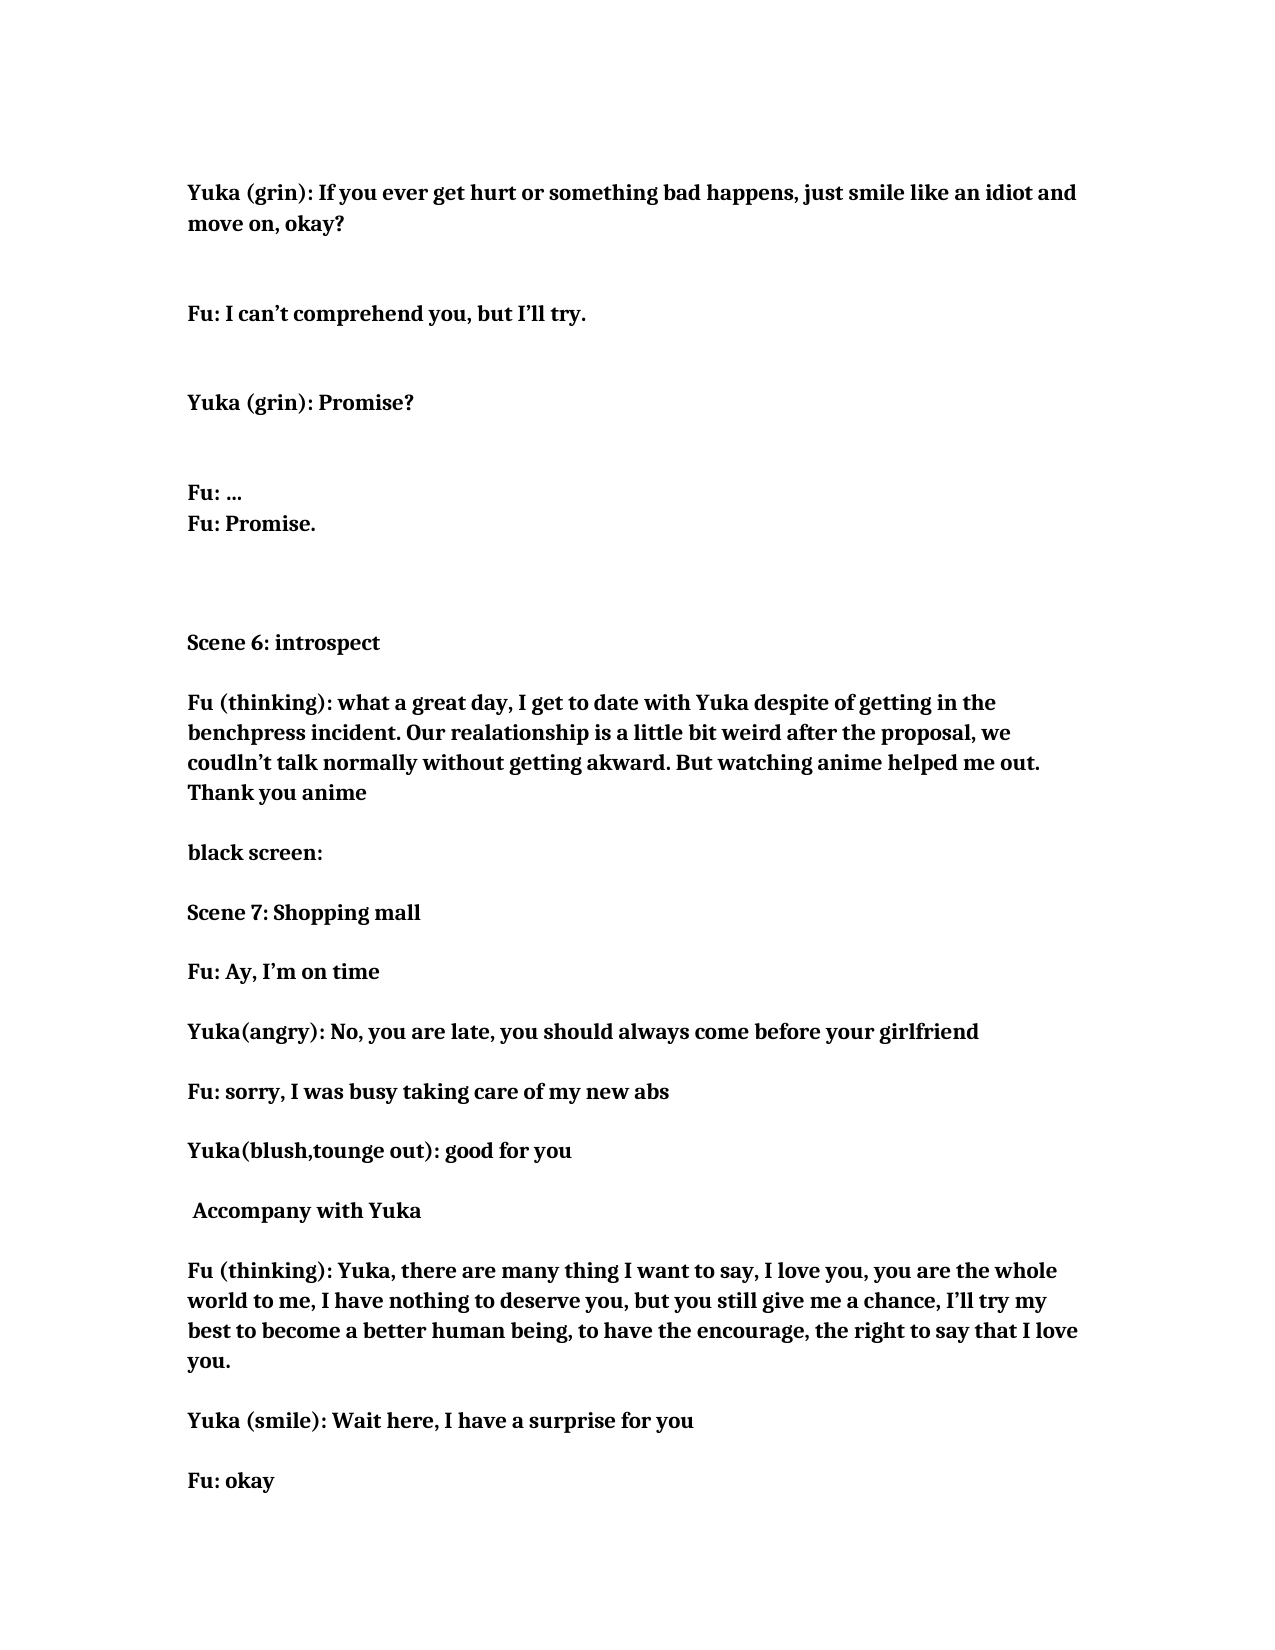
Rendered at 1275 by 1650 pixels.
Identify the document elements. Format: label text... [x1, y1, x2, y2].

text Scene 7: Shopping mall [187, 899, 1087, 926]
text Yuka(blush,tounge out): good for you [187, 1138, 1087, 1164]
text Yuka (smile): Wait here, I have a surprise for you [187, 1408, 1087, 1434]
text Fu: Ay, I’m on time [187, 959, 1087, 985]
text Fu (thinking): what a great day, I get to date with Yuka despite of getting in the benchpress incident. Our realationship is a little bit weird after the proposal, we coudln’t talk normally without getting akward. But watching anime helped me out. Thank you anime [187, 689, 1087, 806]
text Scene 6: introspect [187, 630, 1087, 656]
text Accompany with Yuka [187, 1198, 1087, 1224]
text Fu: I can’t comprehend you, but I’ll try. [187, 270, 1087, 327]
text Fu: … Fu: Promise. [187, 450, 1087, 537]
text Fu: okay [187, 1467, 1087, 1494]
text black screen: [187, 840, 1087, 866]
text Fu (thinking): Yuka, there are many thing I want to say, I love you, you are the whole world to me, I have nothing to deserve you, but you still give me a chance, I’ll try my best to become a better human being, to have the encourage, the right to say that I love you. [187, 1257, 1087, 1374]
text Yuka (grin): If you ever get hurt or something bad happens, just smile like an idiot and move on, okay? [187, 150, 1087, 237]
text Yuka (grin): Promise? [187, 360, 1087, 417]
text Yuka(angry): No, you are late, you should always come before your girlfriend [187, 1019, 1087, 1045]
text Fu: sorry, I was busy taking care of my new abs [187, 1078, 1087, 1105]
